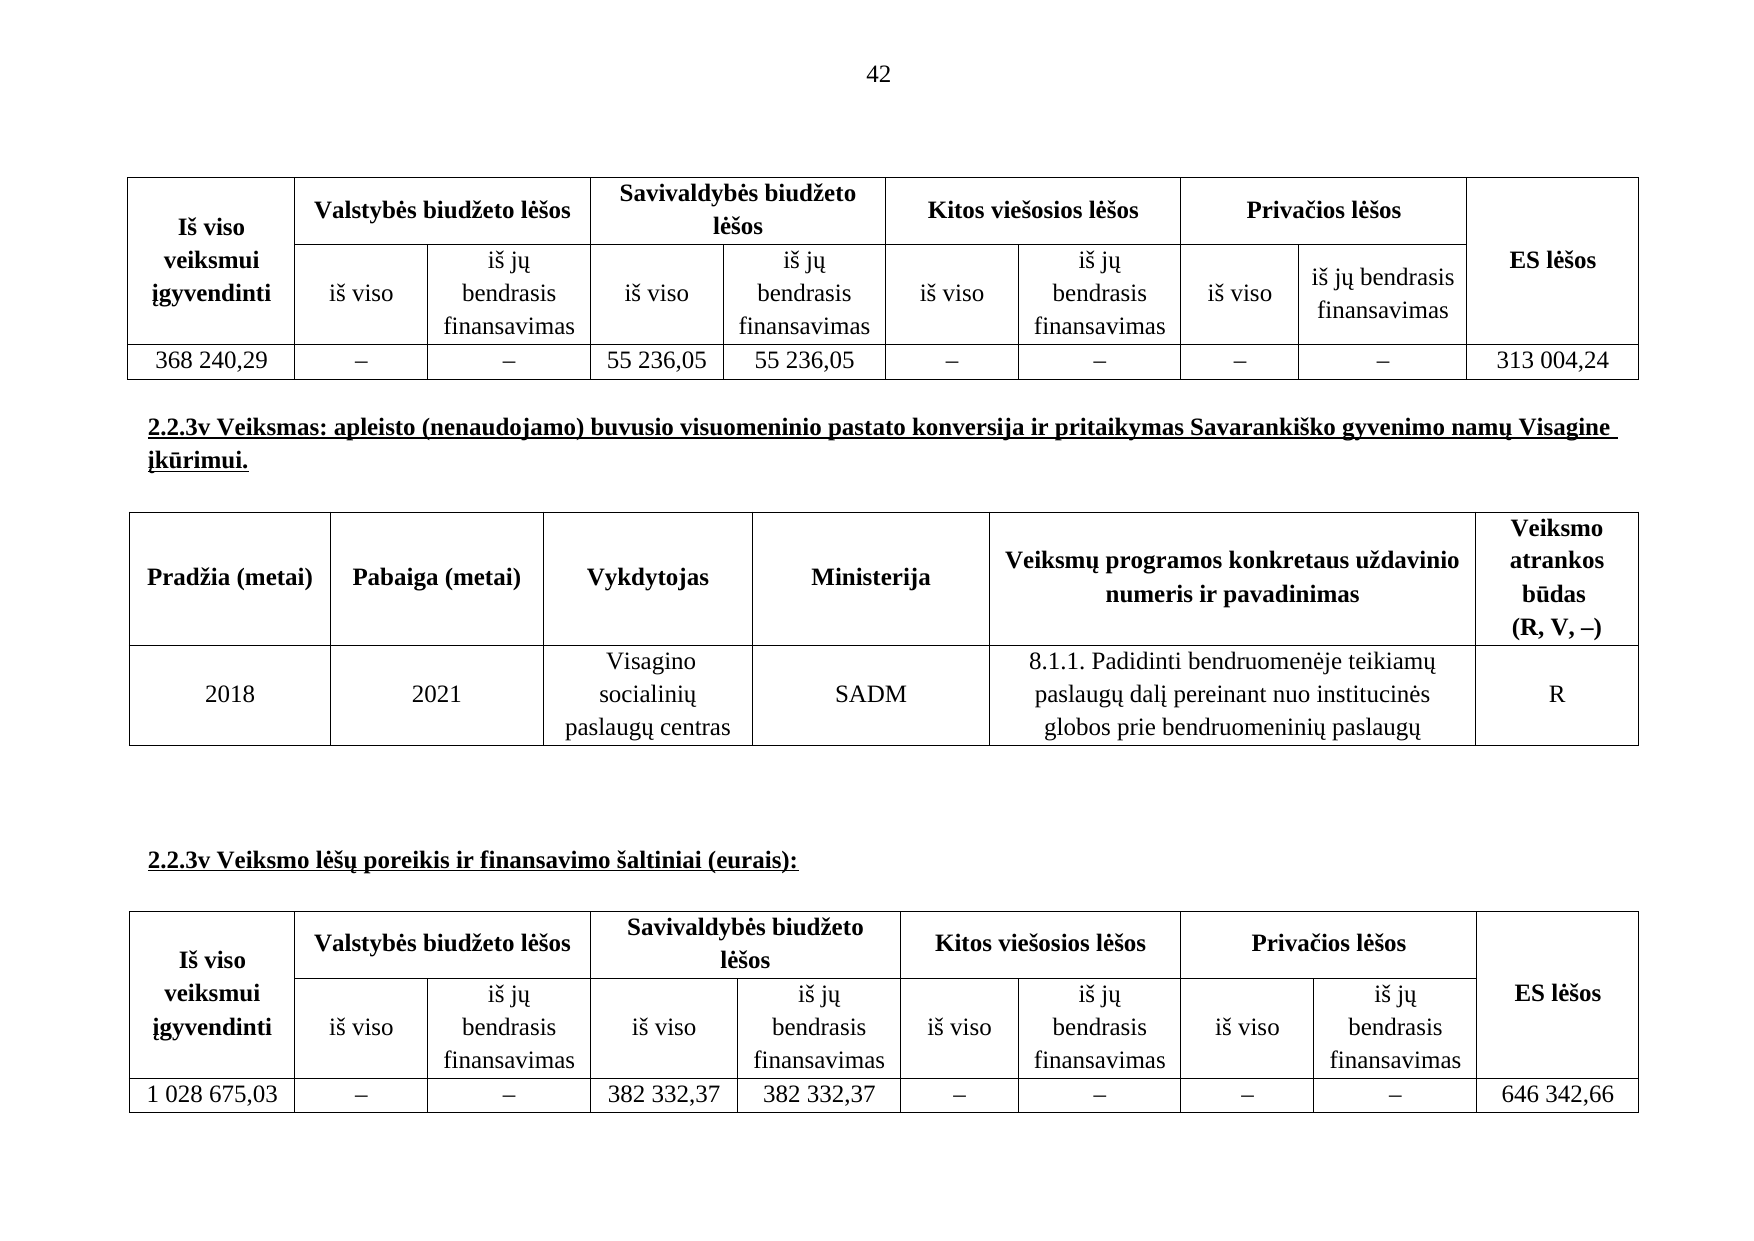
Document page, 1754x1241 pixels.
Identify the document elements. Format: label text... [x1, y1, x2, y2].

text 2.2.3v Veiksmas: apleisto (nenaudojamo) buvusio visuomeninio pastato konversija ir pritaikymas Savarankiško gyvenimo namų Visagine [118, 412, 1751, 441]
table_header Ministerija [753, 513, 989, 645]
table_cell 1 028 675,03 [130, 1079, 294, 1112]
table_cell – [1299, 345, 1466, 378]
table_cell 313 004,24 [1467, 345, 1638, 378]
table_header Valstybės biudžeto lėšos [295, 912, 590, 978]
table_header ES lėšos [1467, 178, 1638, 344]
table_cell – [1181, 1079, 1313, 1112]
table_header Privačios lėšos [1181, 912, 1476, 978]
text 2.2.3v Veiksmo lėšų poreikis ir finansavimo šaltiniai (eurais): [118, 845, 1639, 874]
table_cell 382 332,37 [738, 1079, 900, 1112]
table_cell – [1181, 345, 1298, 378]
table_header ES lėšos [1477, 912, 1638, 1078]
table_cell iš jų bendrasis finansavimas [1019, 979, 1180, 1078]
table_cell – [1019, 1079, 1180, 1112]
table_cell – [428, 1079, 590, 1112]
table_cell iš viso [295, 979, 427, 1078]
table_cell iš viso [1181, 979, 1313, 1078]
table_header Pabaiga (metai) [331, 513, 543, 645]
table_cell iš jų bendrasis finansavimas [1299, 245, 1466, 344]
table_cell – [295, 1079, 427, 1112]
table_cell iš jų bendrasis finansavimas [428, 979, 590, 1078]
table_cell 55 236,05 [591, 345, 723, 378]
table_header Vykdytojas [544, 513, 752, 645]
table_cell 8.1.1. Padidinti bendruomenėje teikiamų paslaugų dalį pereinant nuo institucinės globos prie bendruomeninių paslaugų [990, 646, 1475, 745]
table_cell – [886, 345, 1018, 378]
table_cell SADM [753, 646, 989, 745]
table_header Iš viso veiksmui įgyvendinti [130, 912, 294, 1078]
table_cell iš jų bendrasis finansavimas [1314, 979, 1476, 1078]
table_header Kitos viešosios lėšos [901, 912, 1180, 978]
table_cell R [1476, 646, 1638, 745]
table_header Iš viso veiksmui įgyvendinti [128, 178, 294, 344]
table_header Valstybės biudžeto lėšos [295, 178, 590, 244]
table_cell 382 332,37 [591, 1079, 737, 1112]
table_cell iš viso [295, 245, 427, 344]
table_cell 2018 [130, 646, 330, 745]
table_cell 55 236,05 [724, 345, 885, 378]
table_cell 368 240,29 [128, 345, 294, 378]
table_cell iš viso [901, 979, 1018, 1078]
table_cell 646 342,66 [1477, 1079, 1638, 1112]
table_cell – [901, 1079, 1018, 1112]
table_cell – [295, 345, 427, 378]
table_header Privačios lėšos [1181, 178, 1466, 244]
table_cell Visagino socialinių paslaugų centras [544, 646, 752, 745]
table_cell iš viso [591, 979, 737, 1078]
table_cell – [428, 345, 590, 378]
table_cell 2021 [331, 646, 543, 745]
table_header Savivaldybės biudžeto lėšos [591, 178, 885, 244]
table_header Veiksmų programos konkretaus uždavinio numeris ir pavadinimas [990, 513, 1475, 645]
table_cell – [1019, 345, 1180, 378]
table_cell iš jų bendrasis finansavimas [724, 245, 885, 344]
table_header Veiksmo atrankos būdas (R, V, –) [1476, 513, 1638, 645]
table_cell – [1314, 1079, 1476, 1112]
text įkūrimui. [118, 446, 1751, 474]
table_header Kitos viešosios lėšos [886, 178, 1180, 244]
table_cell iš viso [1181, 245, 1298, 344]
table_cell iš viso [591, 245, 723, 344]
table_header Savivaldybės biudžeto lėšos [591, 912, 900, 978]
table_cell iš jų bendrasis finansavimas [1019, 245, 1180, 344]
table_cell iš jų bendrasis finansavimas [738, 979, 900, 1078]
table_cell iš jų bendrasis finansavimas [428, 245, 590, 344]
table_cell iš viso [886, 245, 1018, 344]
table_header Pradžia (metai) [130, 513, 330, 645]
